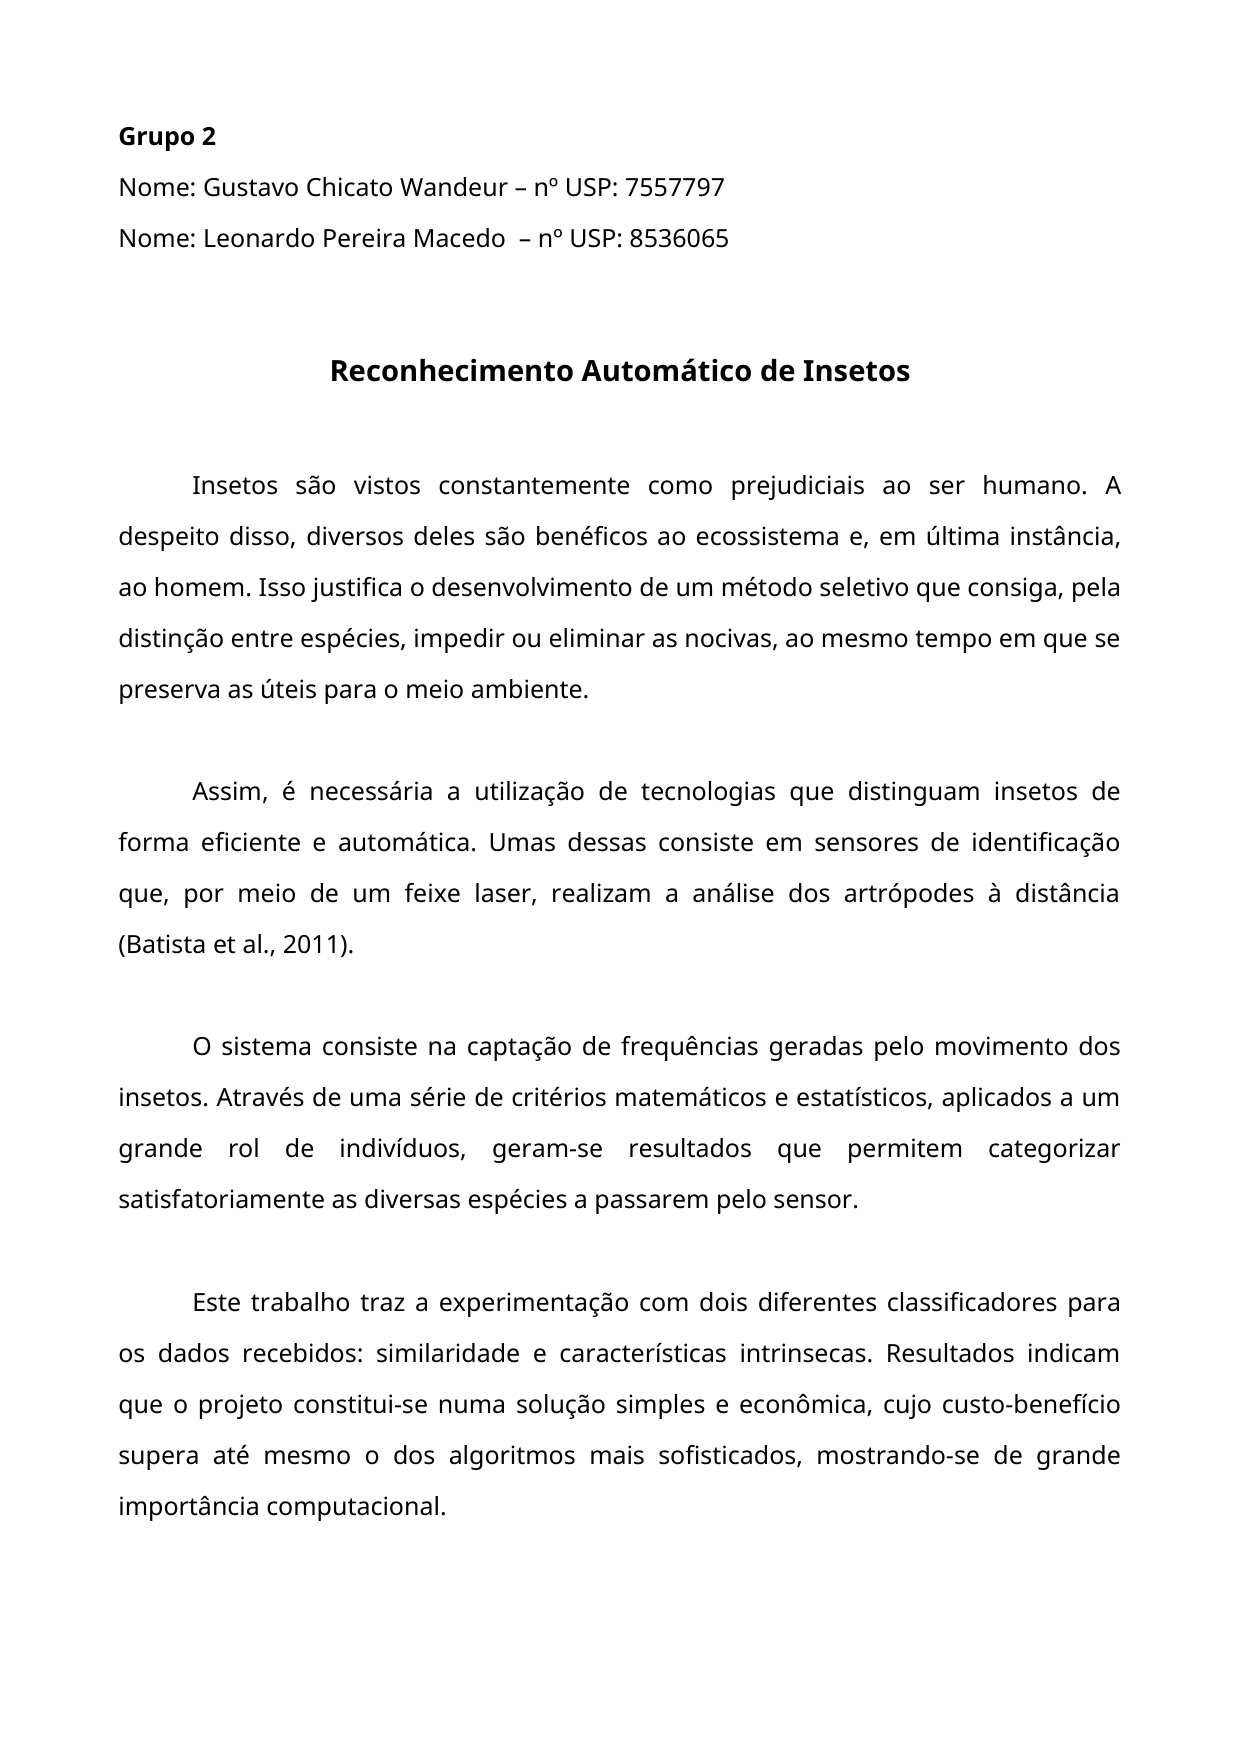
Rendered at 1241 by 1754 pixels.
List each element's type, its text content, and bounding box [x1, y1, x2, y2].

text Assim, é necessária a utilização de tecnologias que distinguam insetos de forma eficiente e automática. Umas dessas consiste em sensores de identificação que, por meio de um feixe laser, realizam a análise dos artrópodes à distância (Batista et al., 2011). [118, 774, 1122, 961]
text O sistema consiste na captação de frequências geradas pelo movimento dos insetos. Através de uma série de critérios matemáticos e estatísticos, aplicados a um grande rol de indivíduos, geram-se resultados que permitem categorizar satisfatoriamente as diversas espécies a passarem pelo sensor. [118, 1029, 1122, 1216]
text Nome: Gustavo Chicato Wandeur – nº USP: 7557797 [118, 169, 1122, 203]
text Este trabalho traz a experimentação com dois diferentes classificadores para os dados recebidos: similaridade e características intrinsecas. Resultados indicam que o projeto constitui-se numa solução simples e econômica, cujo custo-benefício supera até mesmo o dos algoritmos mais sofisticados, mostrando-se de grande importância computacional. [118, 1284, 1122, 1522]
text Grupo 2 [118, 118, 1122, 152]
text Reconhecimento Automático de Insetos [118, 351, 1122, 390]
text Insetos são vistos constantemente como prejudiciais ao ser humano. A despeito disso, diversos deles são benéficos ao ecossistema e, em última instância, ao homem. Isso justifica o desenvolvimento de um método seletivo que consiga, pela distinção entre espécies, impedir ou eliminar as nocivas, ao mesmo tempo em que se preserva as úteis para o meio ambiente. [118, 467, 1122, 706]
text Nome: Leonardo Pereira Macedo – nº USP: 8536065 [118, 220, 1122, 254]
